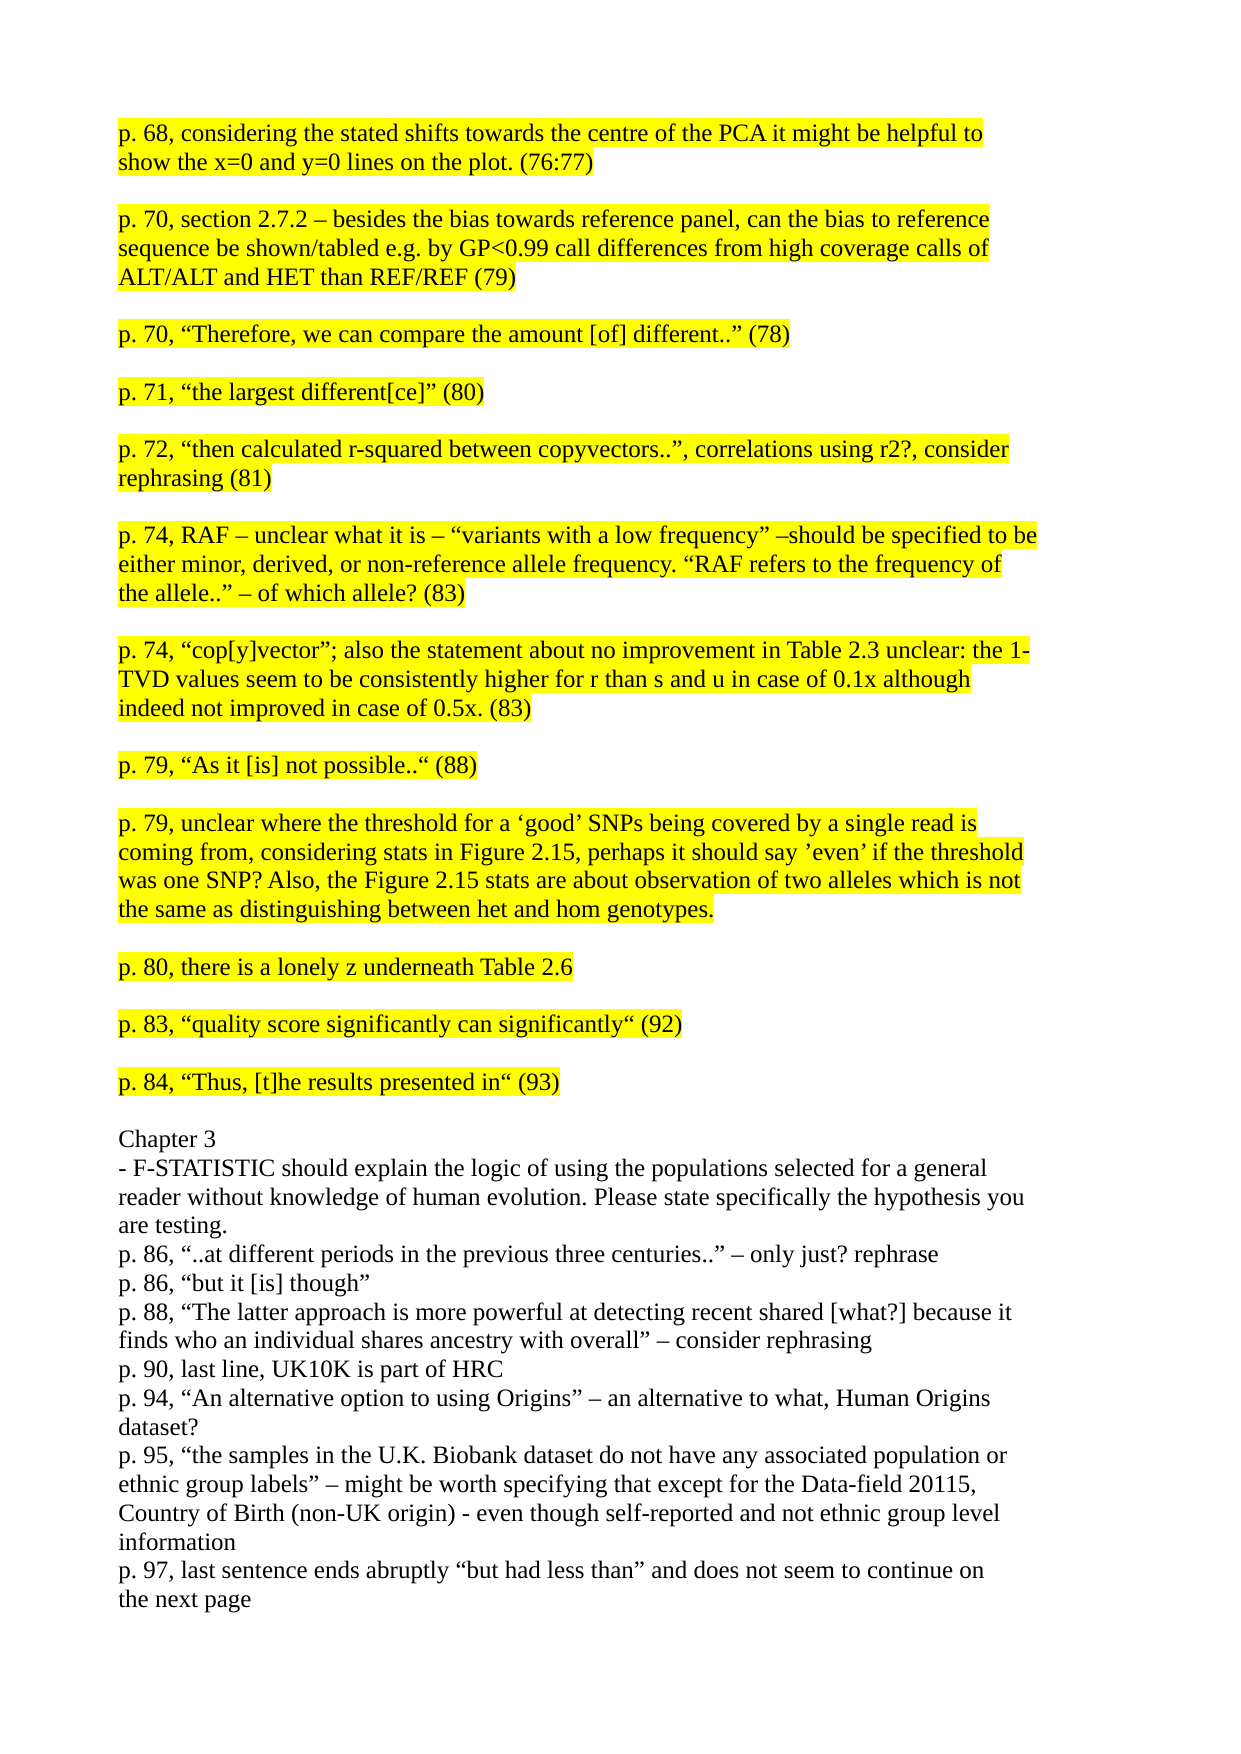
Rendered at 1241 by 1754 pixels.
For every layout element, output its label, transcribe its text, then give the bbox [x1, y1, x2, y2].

text the next page [118, 1584, 1122, 1613]
text p. 83, “quality score significantly can significantly“ (92) [118, 1009, 1122, 1038]
text p. 86, “..at different periods in the previous three centuries..” – only just? rephrase [118, 1239, 1122, 1268]
text p. 84, “Thus, [t]he results presented in“ (93) [118, 1067, 1122, 1096]
text - F-STATISTIC should explain the logic of using the populations selected for a general [118, 1153, 1122, 1182]
text p. 74, RAF – unclear what it is – “variants with a low frequency” –should be specified to be [118, 521, 1122, 549]
text the allele..” – of which allele? (83) [118, 578, 1122, 607]
text p. 95, “the samples in the U.K. Biobank dataset do not have any associated population or [118, 1441, 1122, 1469]
text p. 74, “cop[y]vector”; also the statement about no improvement in Table 2.3 unclear: the 1- [118, 636, 1122, 664]
text information [118, 1527, 1122, 1556]
text either minor, derived, or non-reference allele frequency. “RAF refers to the frequency of [118, 549, 1122, 578]
text p. 79, unclear where the threshold for a ‘good’ SNPs being covered by a single read is [118, 808, 1122, 837]
text rephrasing (81) [118, 463, 1122, 492]
text reader without knowledge of human evolution. Please state specifically the hypothesis you [118, 1182, 1122, 1211]
text p. 70, section 2.7.2 – besides the bias towards reference panel, can the bias to reference [118, 204, 1122, 233]
text p. 72, “then calculated r-squared between copyvectors..”, correlations using r2?, consider [118, 434, 1122, 463]
text p. 94, “An alternative option to using Origins” – an alternative to what, Human Origins [118, 1383, 1122, 1412]
text sequence be shown/tabled e.g. by GP<0.99 call differences from high coverage calls of [118, 233, 1122, 262]
text dataset? [118, 1412, 1122, 1441]
text indeed not improved in case of 0.5x. (83) [118, 693, 1122, 722]
text TVD values seem to be consistently higher for r than s and u in case of 0.1x although [118, 664, 1122, 693]
text p. 71, “the largest different[ce]” (80) [118, 377, 1122, 406]
text Country of Birth (non-UK origin) - even though self-reported and not ethnic group level [118, 1498, 1122, 1527]
text p. 90, last line, UK10K is part of HRC [118, 1354, 1122, 1383]
text p. 80, there is a lonely z underneath Table 2.6 [118, 952, 1122, 981]
text p. 79, “As it [is] not possible..“ (88) [118, 751, 1122, 779]
text finds who an individual shares ancestry with overall” – consider rephrasing [118, 1326, 1122, 1354]
text p. 68, considering the stated shifts towards the centre of the PCA it might be helpful to [118, 118, 1122, 147]
text coming from, considering stats in Figure 2.15, perhaps it should say ’even’ if the threshold [118, 837, 1122, 866]
text p. 88, “The latter approach is more powerful at detecting recent shared [what?] because it [118, 1297, 1122, 1326]
text ALT/ALT and HET than REF/REF (79) [118, 262, 1122, 291]
text p. 97, last sentence ends abruptly “but had less than” and does not seem to continue on [118, 1556, 1122, 1584]
text Chapter 3 [118, 1124, 1122, 1153]
text ethnic group labels” – might be worth specifying that except for the Data-field 20115, [118, 1469, 1122, 1498]
text was one SNP? Also, the Figure 2.15 stats are about observation of two alleles which is not [118, 866, 1122, 894]
text the same as distinguishing between het and hom genotypes. [118, 894, 1122, 923]
text p. 70, “Therefore, we can compare the amount [of] different..” (78) [118, 319, 1122, 348]
text show the x=0 and y=0 lines on the plot. (76:77) [118, 147, 1122, 176]
text are testing. [118, 1211, 1122, 1239]
text p. 86, “but it [is] though” [118, 1268, 1122, 1297]
